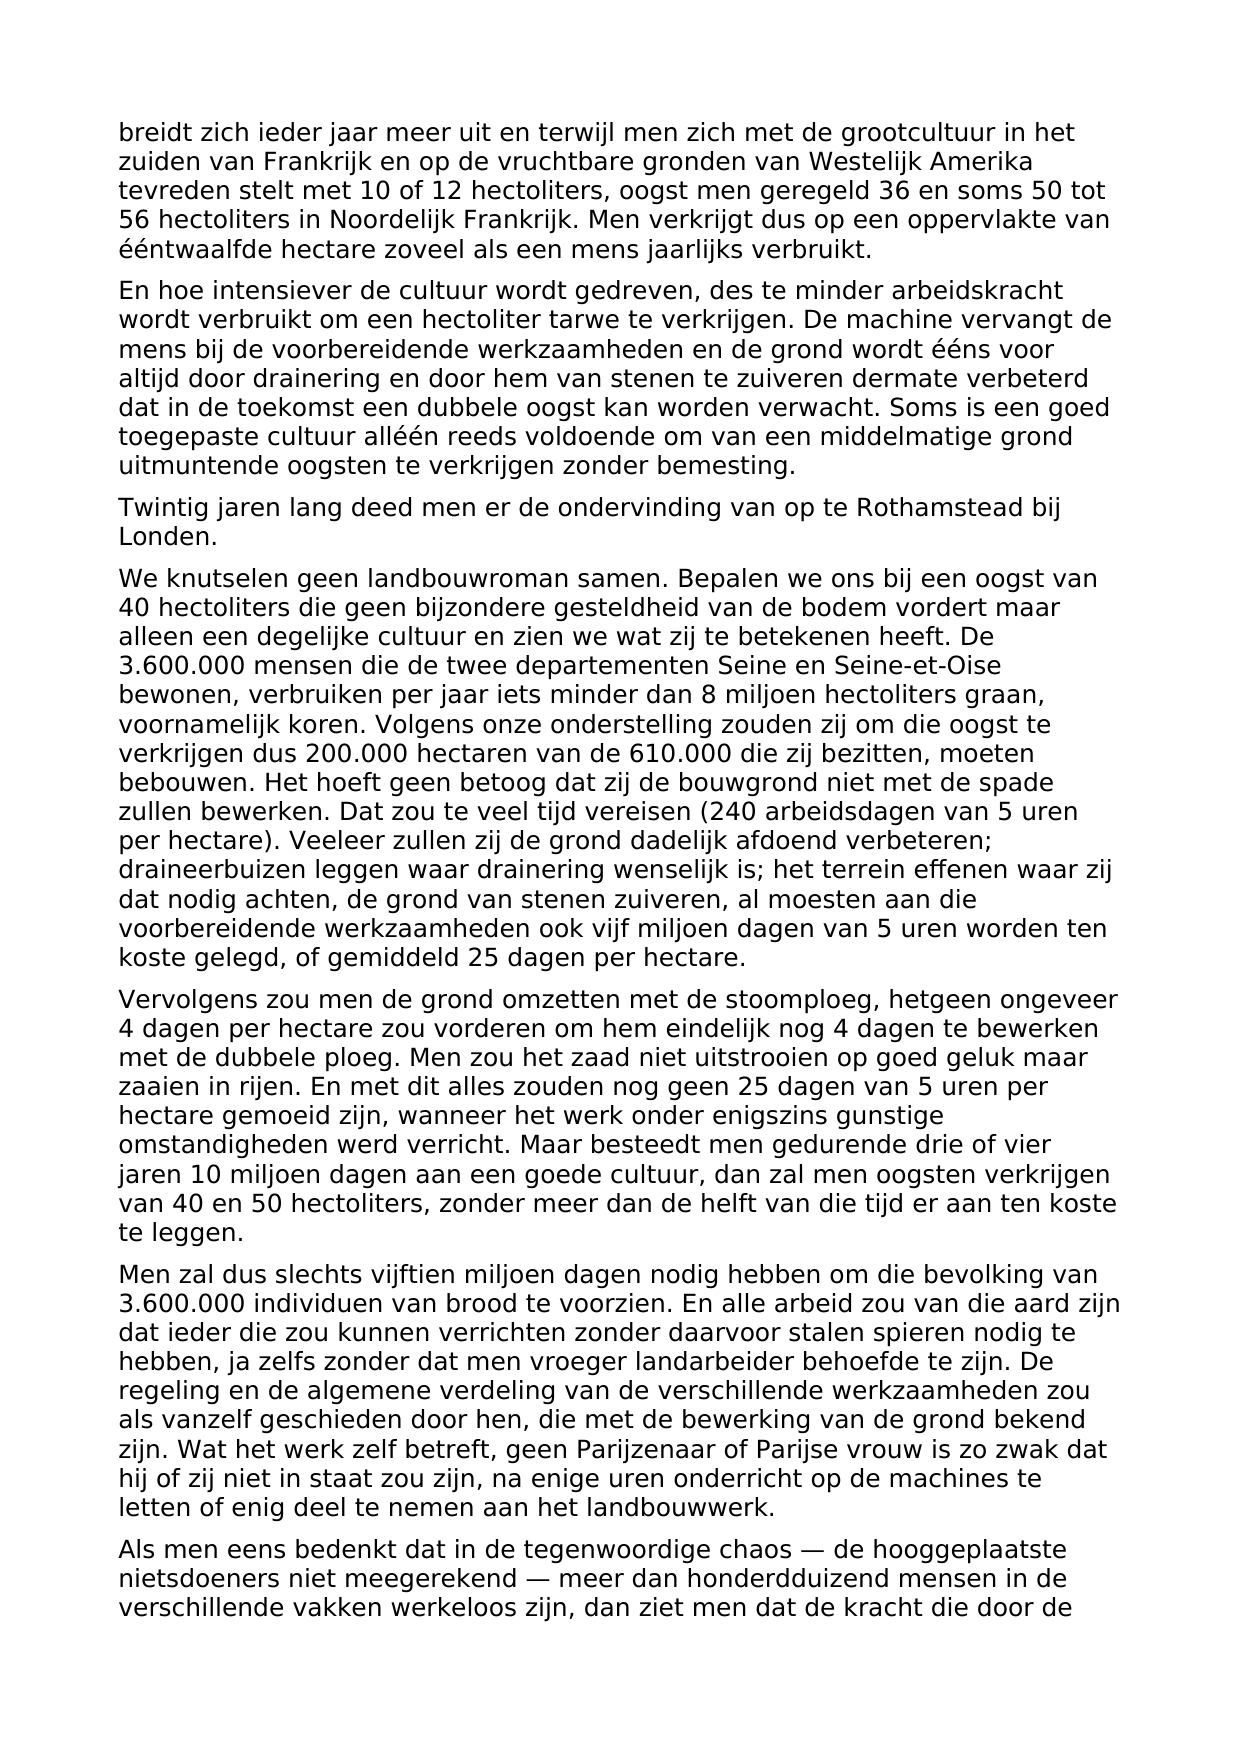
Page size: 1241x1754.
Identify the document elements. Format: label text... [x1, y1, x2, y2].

text Men zal dus slechts vijftien miljoen dagen nodig hebben om die bevolking van 3.600.000 individuen van brood te voorzien. En alle arbeid zou van die aard zijn dat ieder die zou kunnen verrichten zonder daarvoor stalen spieren nodig te hebben, ja zelfs zonder dat men vroeger landarbeider behoefde te zijn. De regeling en de algemene verdeling van de verschillende werkzaamheden zou als vanzelf geschieden door hen, die met de bewerking van de grond bekend zijn. Wat het werk zelf betreft, geen Parijzenaar of Parijse vrouw is zo zwak dat hij of zij niet in staat zou zijn, na enige uren onderricht op de machines te letten of enig deel te nemen aan het landbouwwerk. [118, 1260, 1122, 1522]
text breidt zich ieder jaar meer uit en terwijl men zich met de grootcultuur in het zuiden van Frankrijk en op de vruchtbare gronden van Westelijk Amerika tevreden stelt met 10 of 12 hectoliters, oogst men geregeld 36 en soms 50 tot 56 hectoliters in Noordelijk Frankrijk. Men verkrijgt dus op een oppervlakte van ééntwaalfde hectare zoveel als een mens jaarlijks verbruikt. [118, 118, 1122, 264]
text We knutselen geen landbouwroman samen. Bepalen we ons bij een oogst van 40 hectoliters die geen bijzondere gesteldheid van de bodem vordert maar alleen een degelijke cultuur en zien we wat zij te betekenen heeft. De 3.600.000 mensen die de twee departementen Seine en Seine-et-Oise bewonen, verbruiken per jaar iets minder dan 8 miljoen hectoliters graan, voornamelijk koren. Volgens onze onderstelling zouden zij om die oogst te verkrijgen dus 200.000 hectaren van de 610.000 die zij bezitten, moeten bebouwen. Het hoeft geen betoog dat zij de bouwgrond niet met de spade zullen bewerken. Dat zou te veel tijd vereisen (240 arbeidsdagen van 5 uren per hectare). Veeleer zullen zij de grond dadelijk afdoend verbeteren; draineerbuizen leggen waar drainering wenselijk is; het terrein effenen waar zij dat nodig achten, de grond van stenen zuiveren, al moesten aan die voorbereidende werkzaamheden ook vijf miljoen dagen van 5 uren worden ten koste gelegd, of gemiddeld 25 dagen per hectare. [118, 564, 1122, 972]
text En hoe intensiever de cultuur wordt gedreven, des te minder arbeidskracht wordt verbruikt om een hectoliter tarwe te verkrijgen. De machine vervangt de mens bij de voorbereidende werkzaamheden en de grond wordt ééns voor altijd door drainering en door hem van stenen te zuiveren dermate verbeterd dat in de toekomst een dubbele oogst kan worden verwacht. Soms is een goed toegepaste cultuur alléén reeds voldoende om van een middelmatige grond uitmuntende oogsten te verkrijgen zonder bemesting. [118, 276, 1122, 481]
text Twintig jaren lang deed men er de ondervinding van op te Rothamstead bij Londen. [118, 493, 1122, 551]
text Als men eens bedenkt dat in de tegenwoordige chaos — de hooggeplaatste nietsdoeners niet meegerekend — meer dan honderdduizend mensen in de verschillende vakken werkeloos zijn, dan ziet men dat de kracht die door de [118, 1535, 1122, 1622]
text Vervolgens zou men de grond omzetten met de stoomploeg, hetgeen ongeveer 4 dagen per hectare zou vorderen om hem eindelijk nog 4 dagen te bewerken met de dubbele ploeg. Men zou het zaad niet uitstrooien op goed geluk maar zaaien in rijen. En met dit alles zouden nog geen 25 dagen van 5 uren per hectare gemoeid zijn, wanneer het werk onder enigszins gunstige omstandigheden werd verricht. Maar besteedt men gedurende drie of vier jaren 10 miljoen dagen aan een goede cultuur, dan zal men oogsten verkrijgen van 40 en 50 hectoliters, zonder meer dan de helft van die tijd er aan ten koste te leggen. [118, 985, 1122, 1247]
